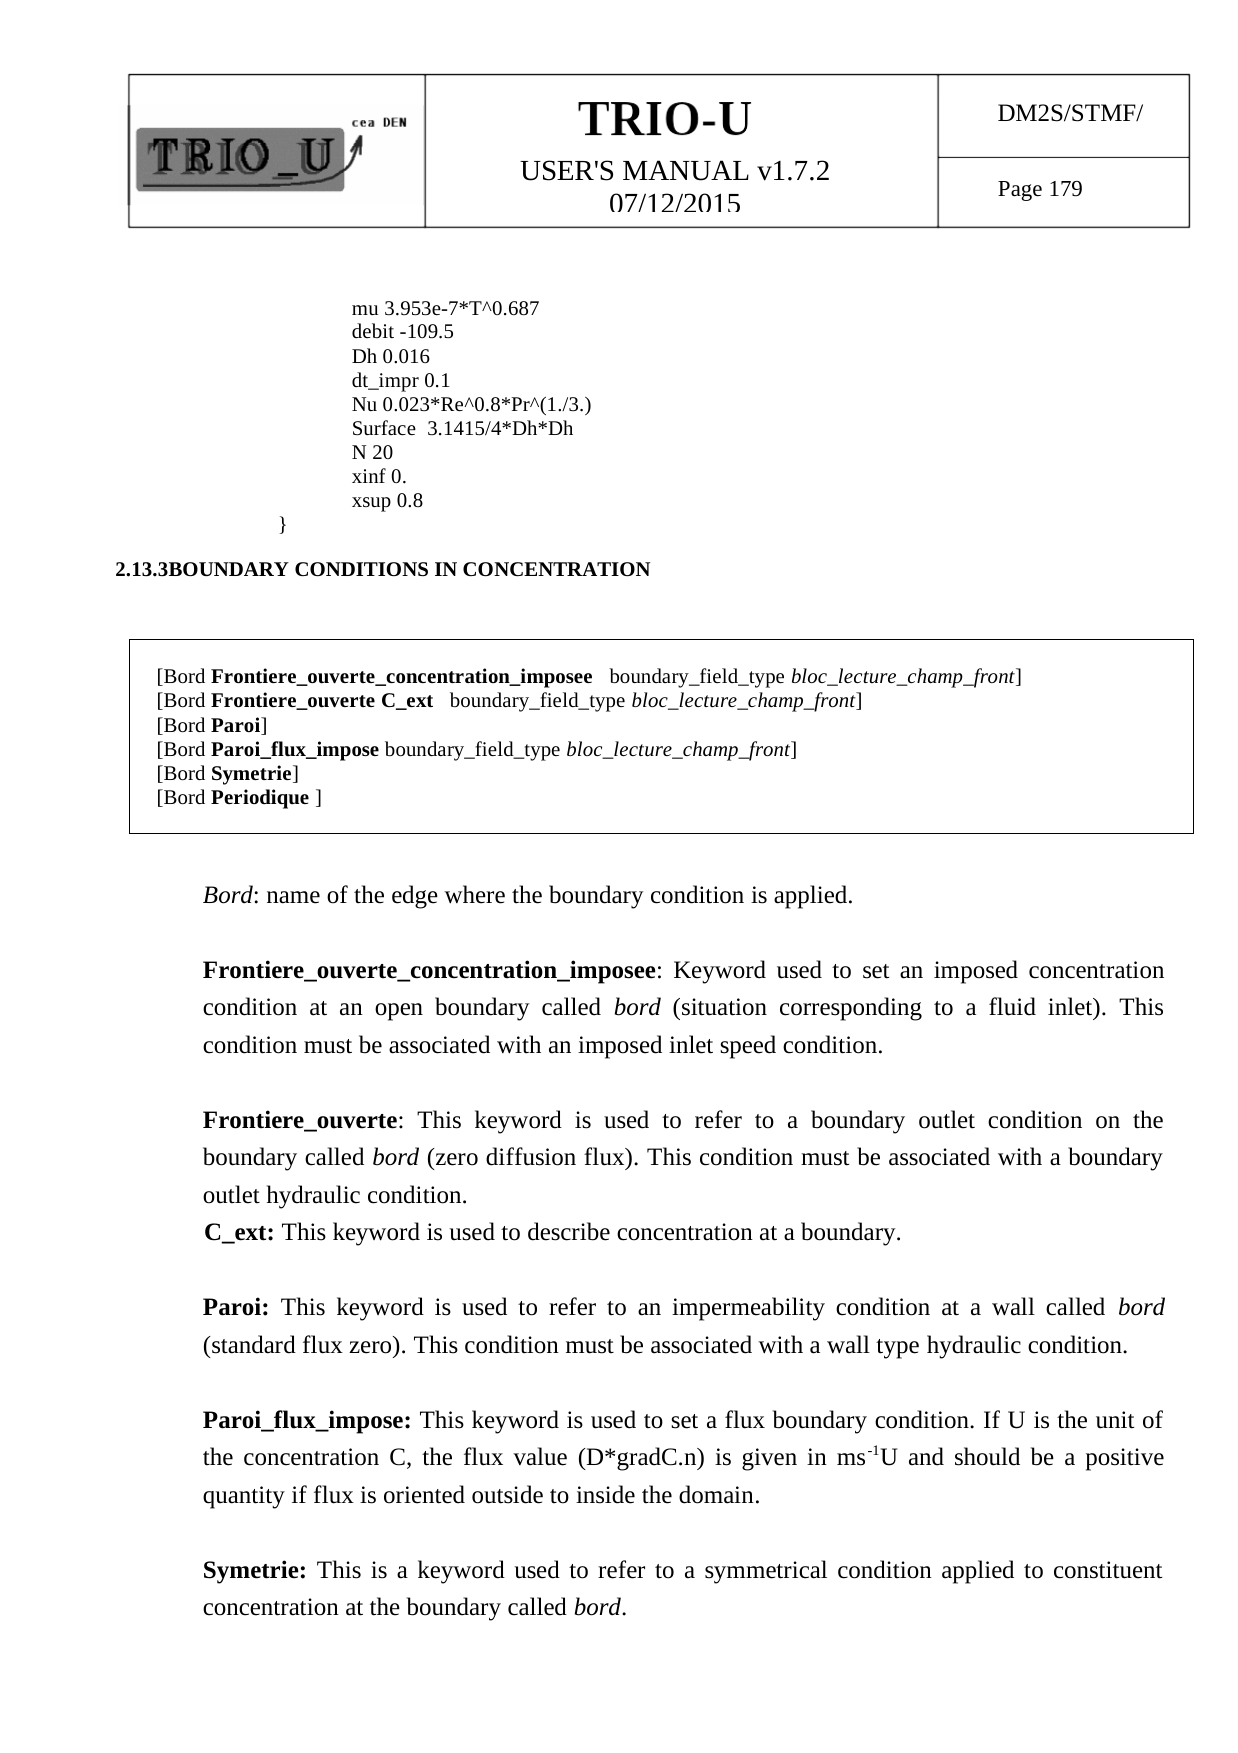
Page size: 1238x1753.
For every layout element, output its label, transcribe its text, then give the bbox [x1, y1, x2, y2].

text Symetrie: This is a keyword used to refer to a symmetrical condition applied to constituent concentration at the boundary called bord. [203, 1546, 1165, 1621]
text Frontiere_ouverte: This keyword is used to refer to a boundary outlet condition on the boundary called bord (zero diffusion flux). This condition must be associated with a boundary outlet hydraulic condition. [203, 1096, 1165, 1209]
table_header [Bord Frontiere_ouverte_concentration_imposee boundary_field_type bloc_lecture_champ_front] [Bord Frontiere_ouverte C_ext boundary_field_type bloc_lecture_champ_front] [Bord Paroi] [Bord Paroi_flux_impose boundary_field_type bloc_lecture_champ_front] [Bord Symetrie] [Bord Periodique ] [130, 640, 1193, 833]
text Nu 0.023*Re^0.8*Pr^(1./3.) [204, 392, 1164, 416]
text Surface 3.1415/4*Dh*Dh [204, 416, 1164, 440]
text Frontiere_ouverte_concentration_imposee: Keyword used to set an imposed concentration condition at an open boundary called bord (situation corresponding to a fluid inlet). This condition must be associated with an imposed inlet speed condition. [203, 946, 1165, 1059]
text Paroi: This keyword is used to refer to an impermeability condition at a wall called bord (standard flux zero). This condition must be associated with a wall type hydraulic condition. [203, 1284, 1165, 1359]
text Dh 0.016 [204, 343, 1164, 367]
text Bord: name of the edge where the boundary condition is applied. [203, 871, 1165, 909]
text xsup 0.8 [204, 488, 1164, 512]
subtitle BOUNDARY CONDITIONS IN CONCENTRATION [115, 557, 1164, 581]
text mu 3.953e-7*T^0.687 [204, 295, 1164, 319]
text } [204, 512, 1164, 536]
text Paroi_flux_impose: This keyword is used to set a flux boundary condition. If U is the unit of the concentration C, the flux value (D*gradC.n) is given in ms-1U and should be a positive quantity if flux is oriented outside to inside the domain. [203, 1396, 1165, 1509]
text debit -109.5 [204, 319, 1164, 343]
text N 20 [204, 440, 1164, 464]
text dt_impr 0.1 [204, 367, 1164, 392]
text C_ext: This keyword is used to describe concentration at a boundary. [204, 1209, 1165, 1246]
text xinf 0. [204, 464, 1164, 488]
